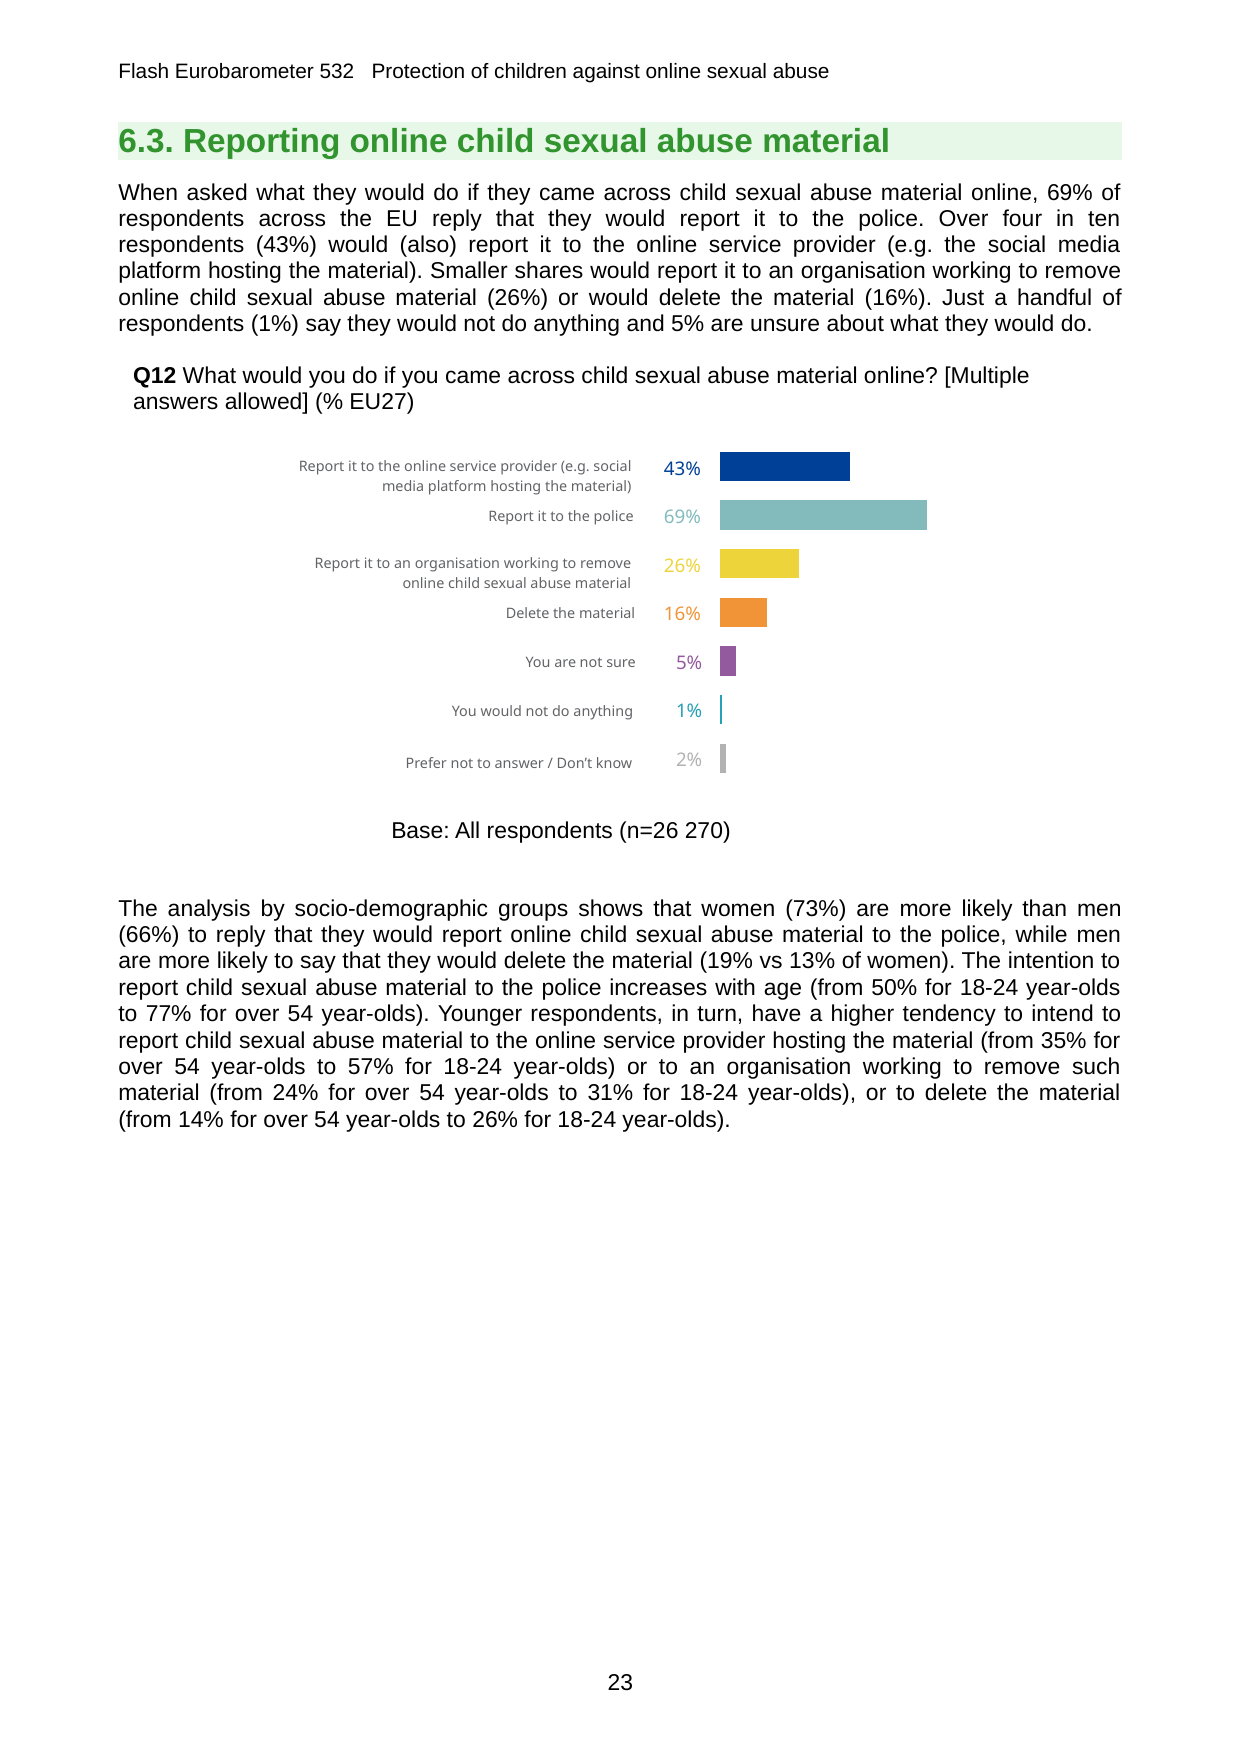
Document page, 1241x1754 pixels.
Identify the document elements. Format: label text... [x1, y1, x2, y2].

subtitle 6.3. Reporting online child sexual abuse material [118, 122, 1122, 160]
text The analysis by socio-demographic groups shows that women (73%) are more likely than men (66%) to reply that they would report online child sexual abuse material to the police, while men are more likely to say that they would delete the material (19% vs 13% of women). The intention to report child sexual abuse material to the police increases with age (from 50% for 18-24 year-olds to 77% for over 54 year-olds). Younger respondents, in turn, have a higher tendency to intend to report child sexual abuse material to the online service provider hosting the material (from 35% for over 54 year-olds to 57% for 18-24 year-olds) or to an organisation working to remove such material (from 24% for over 54 year-olds to 31% for 18-24 year-olds), or to delete the material (from 14% for over 54 year-olds to 26% for 18-24 year-olds). [118, 895, 1122, 1132]
text When asked what they would do if they came across child sexual abuse material online, 69% of respondents across the EU reply that they would report it to the police. Over four in ten respondents (43%) would (also) report it to the online service provider (e.g. the social media platform hosting the material). Smaller shares would report it to an organisation working to remove online child sexual abuse material (26%) or would delete the material (16%). Just a handful of respondents (1%) say they would not do anything and 5% are unsure about what they would do. [118, 178, 1122, 337]
